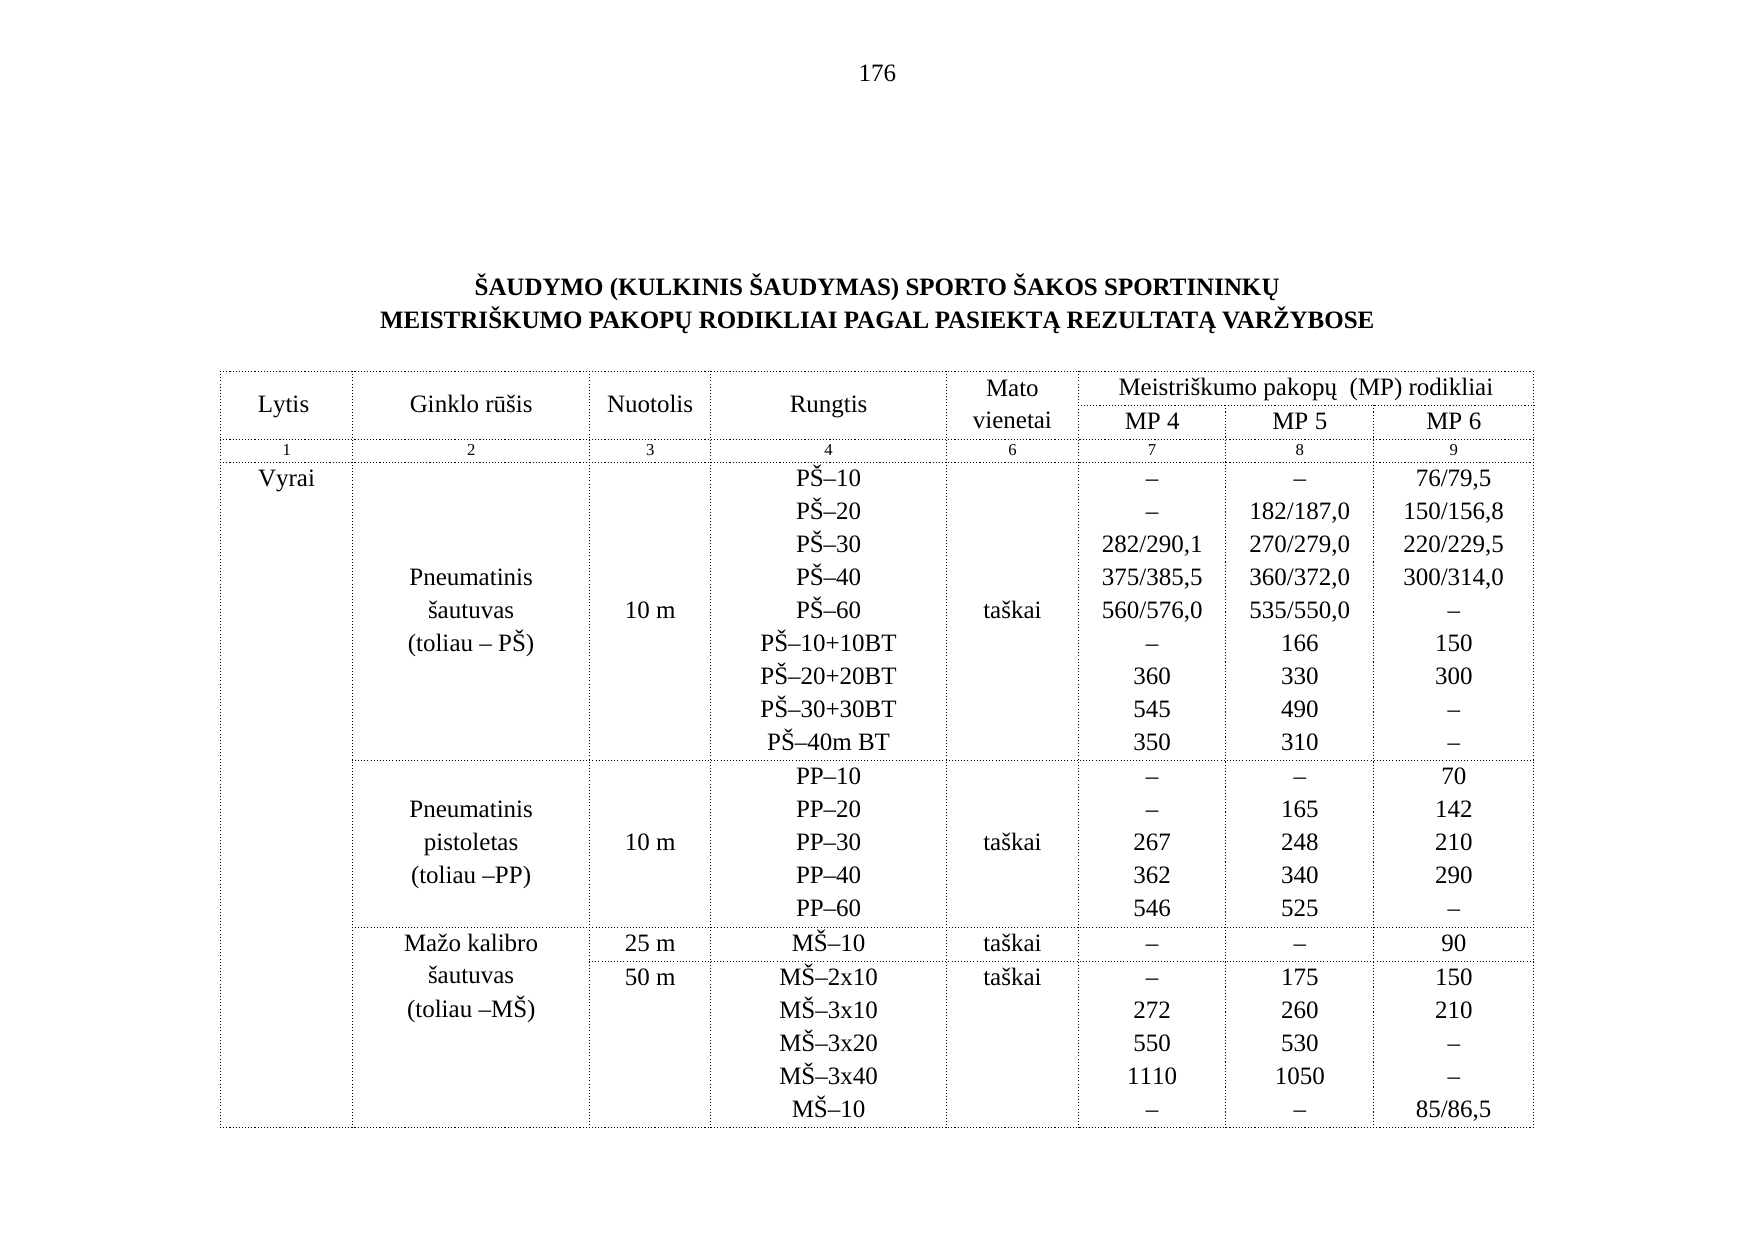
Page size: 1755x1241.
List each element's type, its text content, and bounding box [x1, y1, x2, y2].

table_cell PŠ–10 PŠ–20 PŠ–30 PŠ–40 PŠ–60 PŠ–10+10BT PŠ–20+20BT PŠ–30+30BT PŠ–40m BT [710, 462, 946, 760]
table_cell 6 [946, 439, 1078, 462]
table_cell taškai [946, 462, 1078, 760]
table_cell – 165 248 340 525 [1226, 760, 1373, 927]
table_cell 76/79,5 150/156,8 220/229,5 300/314,0 – 150 300 – – [1373, 462, 1534, 760]
table_cell MP 5 [1226, 405, 1373, 439]
table_cell 150 210 – – 85/86,5 [1373, 961, 1534, 1127]
table_cell 175 260 530 1050 – [1226, 961, 1373, 1127]
table_cell 10 m [590, 462, 710, 760]
table_cell 90 [1373, 927, 1534, 961]
table_header Nuotolis [590, 371, 710, 439]
table_cell 3 [590, 439, 710, 462]
text ŠAUDYMO (KULKINIs šaudymas) sporto šakos sportininkų [118, 272, 1636, 301]
table_cell 50 m [590, 961, 710, 1127]
table_cell 9 [1373, 439, 1534, 462]
table_cell MP 4 [1078, 405, 1226, 439]
table_cell MP 6 [1373, 405, 1534, 439]
table_cell 7 [1078, 439, 1226, 462]
table_cell – – 267 362 546 [1078, 760, 1226, 927]
table_cell taškai [946, 760, 1078, 927]
table_cell Pneumatinis šautuvas (toliau – PŠ) [352, 462, 589, 760]
table_header Mato vienetai [946, 371, 1078, 439]
table_header Meistriškumo pakopų (MP) rodikliai [1078, 371, 1534, 405]
table_cell MŠ–10 [710, 927, 946, 961]
table_cell – [1078, 927, 1226, 961]
table_cell – 182/187,0 270/279,0 360/372,0 535/550,0 166 330 490 310 [1226, 462, 1373, 760]
table_cell Mažo kalibro šautuvas (toliau –MŠ) [352, 927, 589, 1127]
table_cell – – 282/290,1 375/385,5 560/576,0 – 360 545 350 [1078, 462, 1226, 760]
table_cell 4 [710, 439, 946, 462]
table_header Ginklo rūšis [352, 371, 589, 439]
text MEISTRIŠKUMO PAKOPŲ RODIKLIAI pagal pasiektą REZULTATĄ varžybose [118, 305, 1636, 334]
table_cell taškai [946, 927, 1078, 961]
table_cell PP–10 PP–20 PP–30 PP–40 PP–60 [710, 760, 946, 927]
table_cell – 272 550 1110 – [1078, 961, 1226, 1127]
table_cell 2 [352, 439, 589, 462]
table_cell MŠ–2x10 MŠ–3x10 MŠ–3x20 MŠ–3x40 MŠ–10 [710, 961, 946, 1127]
table_cell Pneumatinis pistoletas (toliau –PP) [352, 760, 589, 927]
table_cell – [1226, 927, 1373, 961]
table_cell Vyrai [221, 462, 352, 1127]
table_header Rungtis [710, 371, 946, 439]
table_cell 8 [1226, 439, 1373, 462]
table_cell 25 m [590, 927, 710, 961]
table_cell 1 [221, 439, 352, 462]
table_cell taškai [946, 961, 1078, 1127]
table_cell 10 m [590, 760, 710, 927]
table_header Lytis [221, 371, 352, 439]
table_cell 70 142 210 290 – [1373, 760, 1534, 927]
